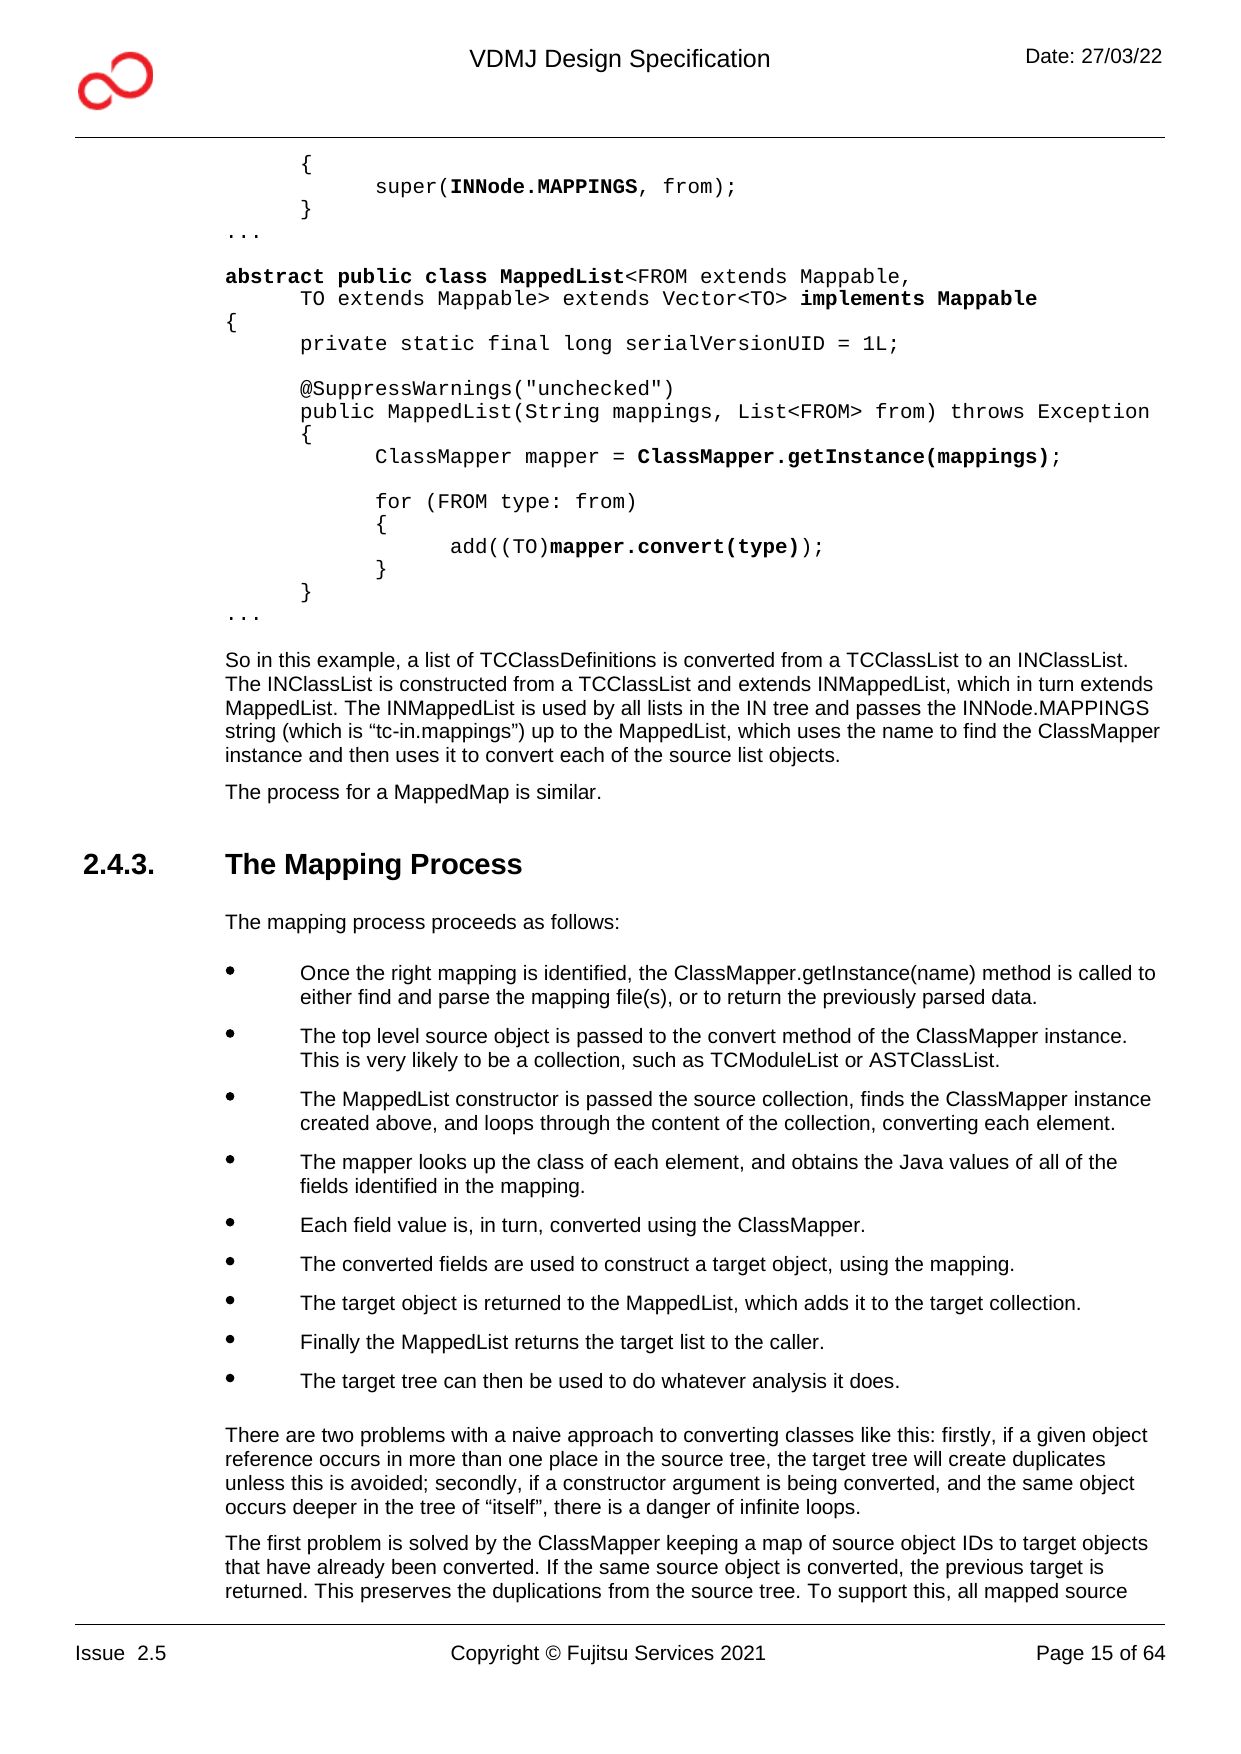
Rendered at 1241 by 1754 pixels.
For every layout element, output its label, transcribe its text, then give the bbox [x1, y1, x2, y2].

text The first problem is solved by the ClassMapper keeping a map of source object IDs to target objects that have already been converted. If the same source object is converted, the previous target is returned. This preserves the duplications from the source tree. To support this, all mapped source [225, 1531, 1165, 1603]
text The mapping process proceeds as follows: [225, 910, 1165, 934]
text for (FROM type: from) [225, 490, 1165, 513]
list The target object is returned to the MappedList, which adds it to the target collection. [225, 1291, 1165, 1315]
text @SuppressWarnings("unchecked") [225, 378, 1165, 400]
list The mapper looks up the class of each element, and obtains the Java values of all of the fields identified in the mapping. [225, 1150, 1165, 1198]
text TO extends Mappable> extends Vector<TO> implements Mappable [225, 288, 1165, 310]
text ... [225, 603, 1165, 625]
list The top level source object is passed to the convert method of the ClassMapper instance. This is very likely to be a collection, such as TCModuleList or ASTClassList. [225, 1024, 1165, 1072]
text { [225, 513, 1165, 535]
text } [225, 198, 1165, 220]
text { [225, 423, 1165, 445]
text { [225, 310, 1165, 333]
picture [78, 44, 153, 120]
text abstract public class MappedList<FROM extends Mappable, [225, 265, 1165, 288]
list Once the right mapping is identified, the ClassMapper.getInstance(name) method is called to either find and parse the mapping file(s), or to return the previously parsed data. [225, 962, 1165, 1009]
text { [225, 153, 1165, 175]
text public MappedList(String mappings, List<FROM> from) throws Exception [225, 400, 1165, 423]
text } [225, 580, 1165, 603]
list The MappedList constructor is passed the source collection, finds the ClassMapper instance created above, and loops through the content of the collection, converting each element. [225, 1087, 1165, 1135]
text The process for a MappedMap is similar. [225, 780, 1165, 804]
list The target tree can then be used to do whatever analysis it does. [225, 1369, 1165, 1393]
text ... [225, 220, 1165, 243]
text add((TO)mapper.convert(type)); [225, 535, 1165, 558]
text There are two problems with a naive approach to converting classes like this: firstly, if a given object reference occurs in more than one place in the source tree, the target tree will create duplicates unless this is avoided; secondly, if a constructor argument is being converted, and the same object occurs deeper in the tree of “itself”, there is a danger of infinite loops. [225, 1423, 1165, 1519]
list Each field value is, in turn, converted using the ClassMapper. [225, 1213, 1165, 1237]
text ClassMapper mapper = ClassMapper.getInstance(mappings); [225, 445, 1165, 468]
list The converted fields are used to construct a target object, using the mapping. [225, 1252, 1165, 1276]
subtitle The Mapping Process [75, 847, 1165, 880]
text } [225, 558, 1165, 580]
text private static final long serialVersionUID = 1L; [225, 333, 1165, 355]
text So in this example, a list of TCClassDefinitions is converted from a TCClassList to an INClassList. The INClassList is constructed from a TCClassList and extends INMappedList, which in turn extends MappedList. The INMappedList is used by all lists in the IN tree and passes the INNode.MAPPINGS string (which is “tc-in.mappings”) up to the MappedList, which uses the name to find the ClassMapper instance and then uses it to convert each of the source list objects. [225, 648, 1165, 768]
list Finally the MappedList returns the target list to the caller. [225, 1330, 1165, 1354]
text super(INNode.MAPPINGS, from); [225, 175, 1165, 198]
